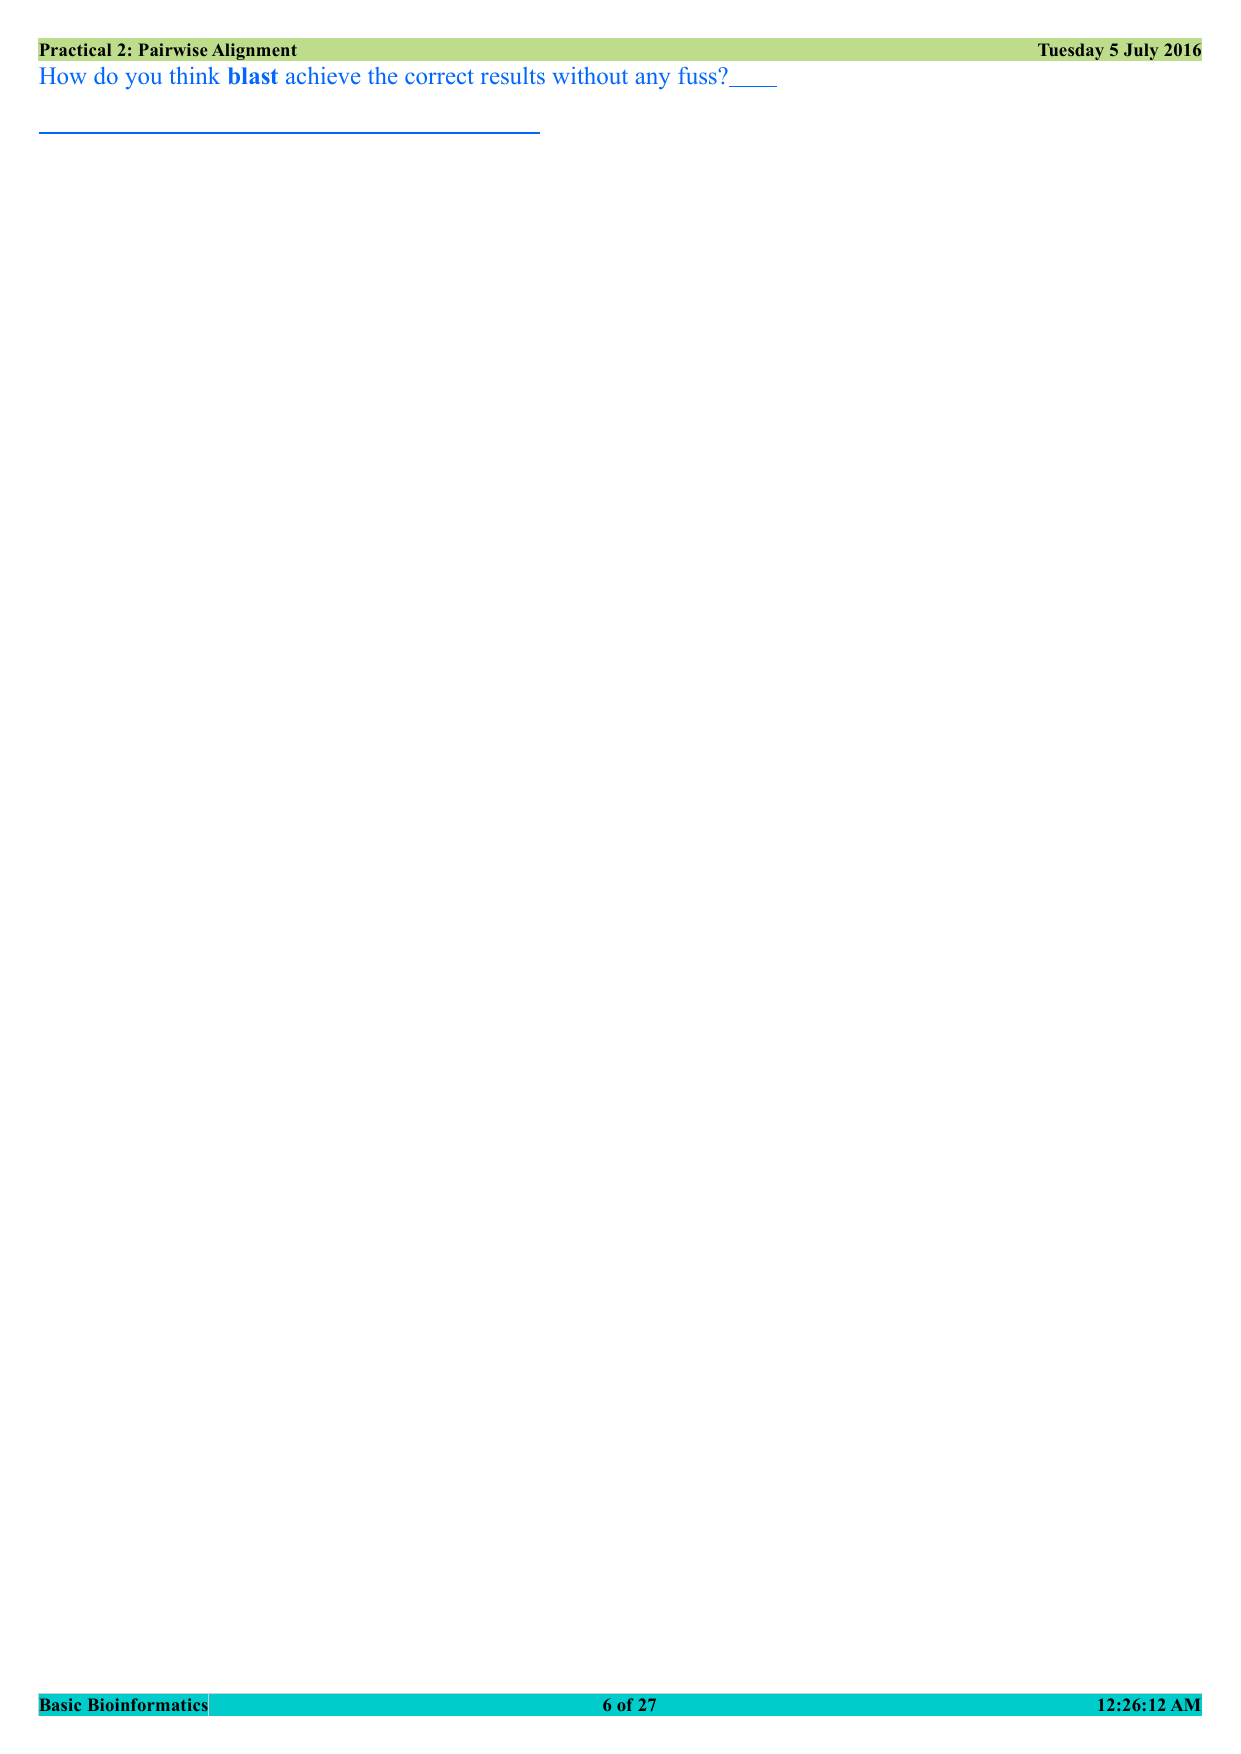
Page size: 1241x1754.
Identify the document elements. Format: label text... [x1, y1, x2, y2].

text How do you think blast achieve the correct results without any fuss? [38, 61, 1202, 89]
